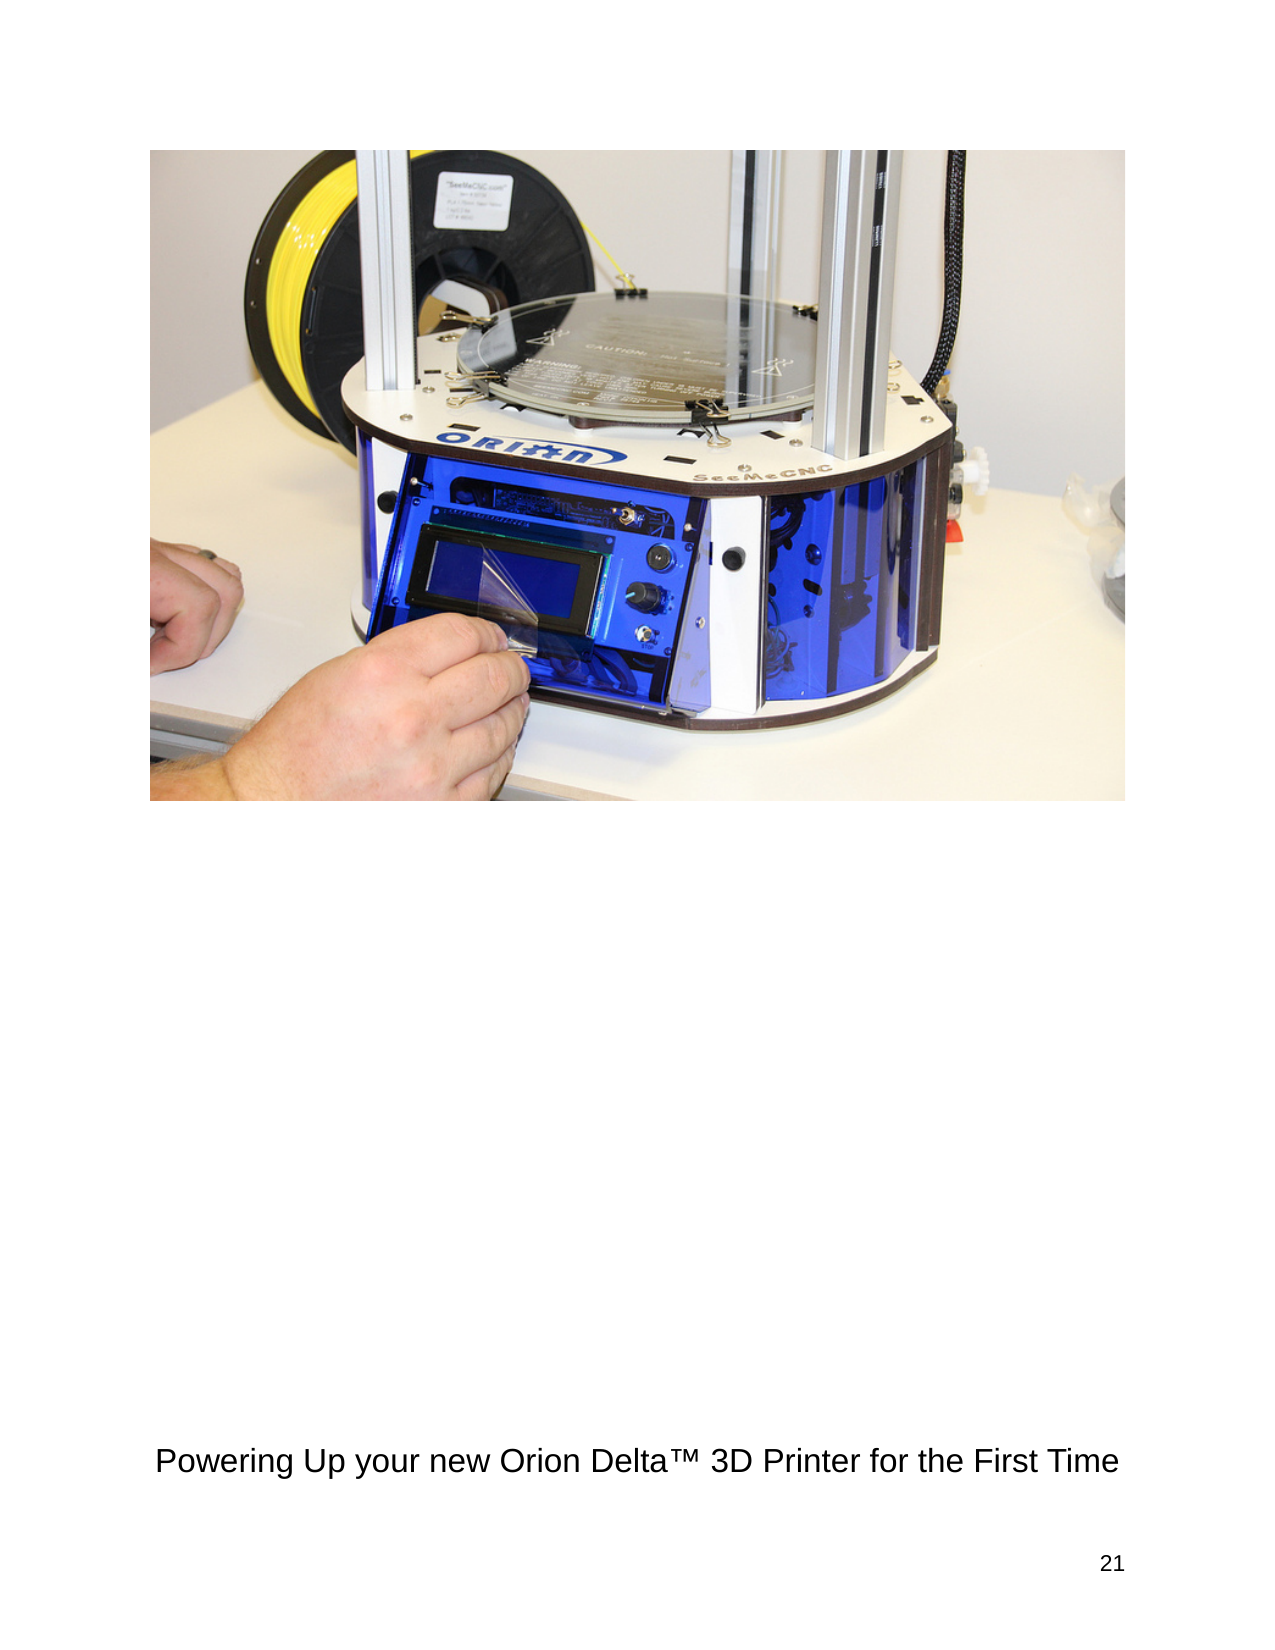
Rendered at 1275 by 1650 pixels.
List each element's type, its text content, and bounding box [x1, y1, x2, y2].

subtitle Powering Up your new Orion Delta™ 3D Printer for the First Time [150, 1442, 1125, 1479]
picture [150, 150, 1125, 801]
